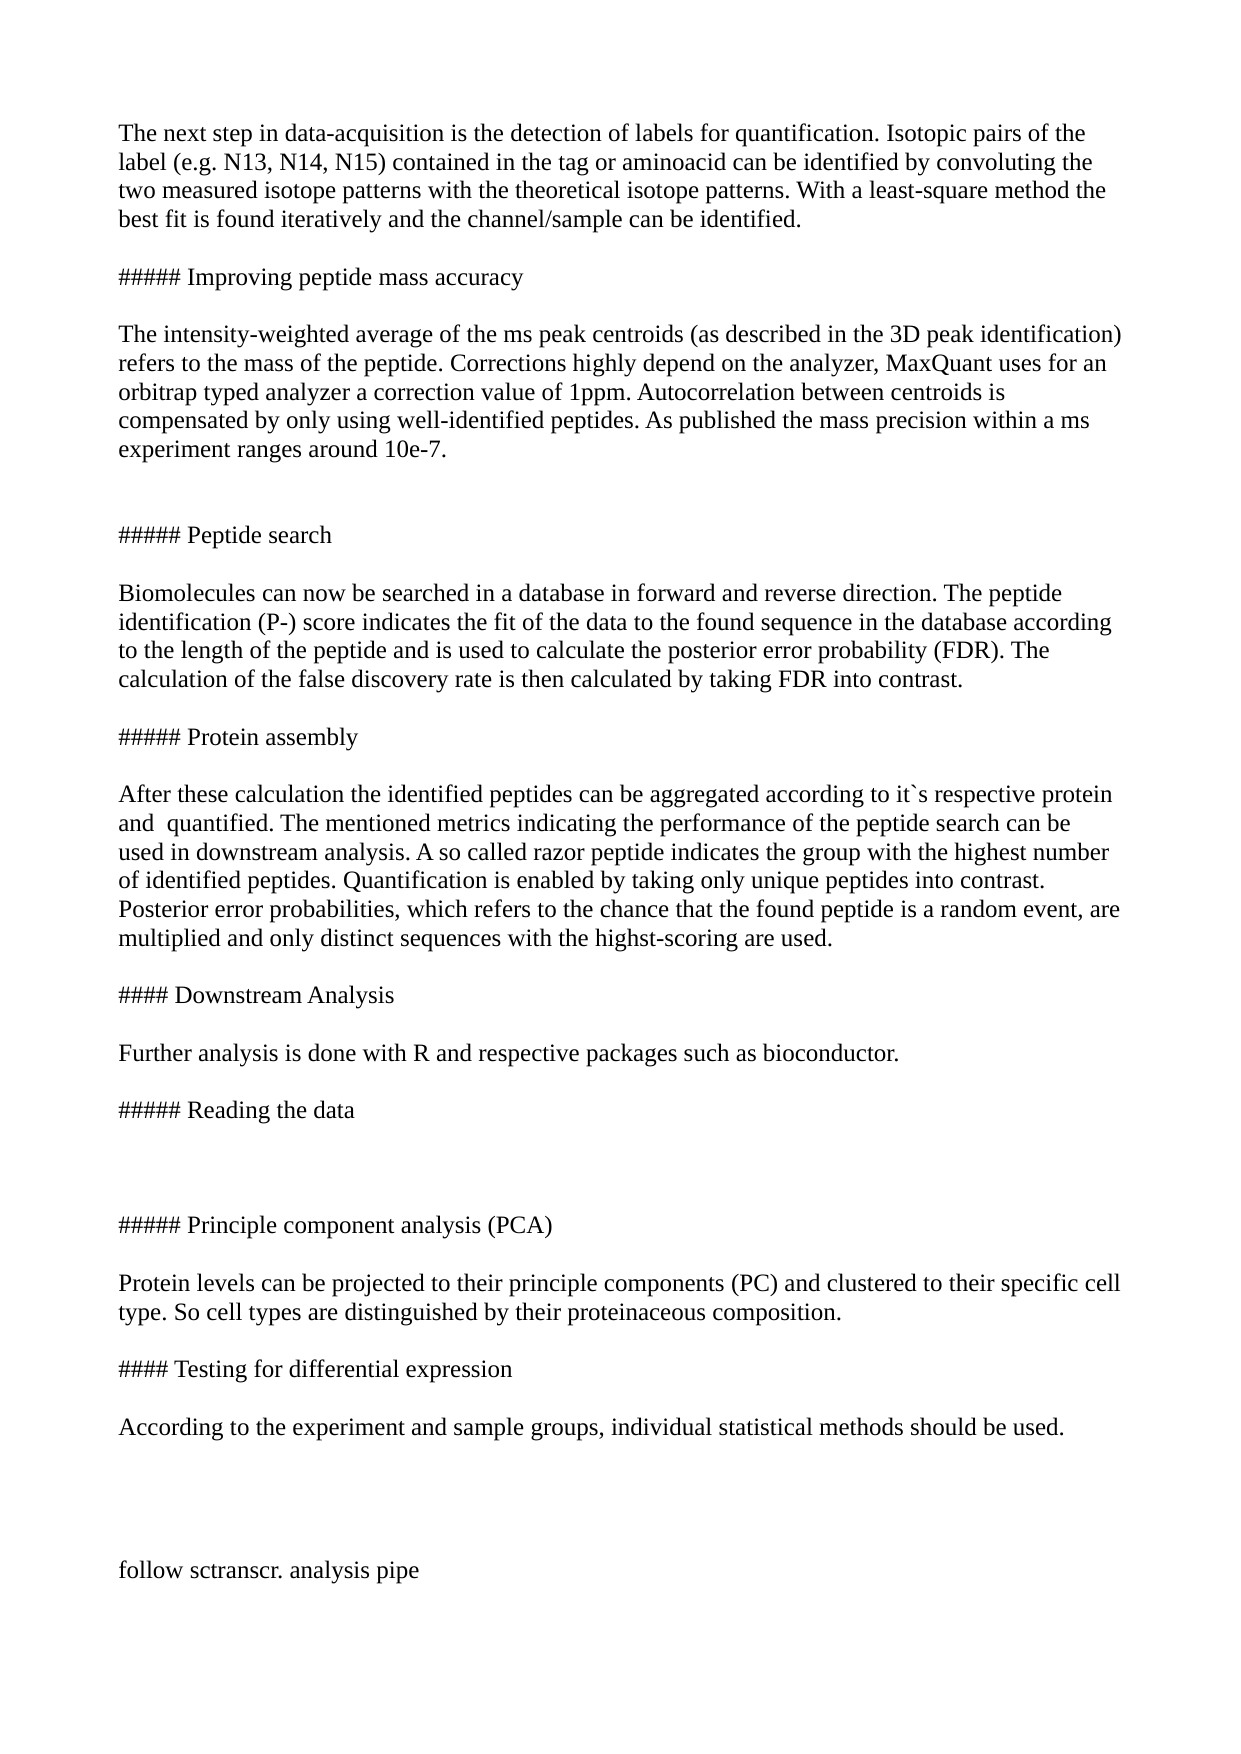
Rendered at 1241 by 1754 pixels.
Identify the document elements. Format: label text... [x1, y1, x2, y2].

text ##### Principle component analysis (PCA) [118, 1211, 1122, 1239]
text ##### Reading the data [118, 1096, 1122, 1124]
text Biomolecules can now be searched in a database in forward and reverse direction. The peptide identification (P-) score indicates the fit of the data to the found sequence in the database according to the length of the peptide and is used to calculate the posterior error probability (FDR). The calculation of the false discovery rate is then calculated by taking FDR into contrast. [118, 578, 1122, 693]
text ##### Protein assembly [118, 722, 1122, 751]
text After these calculation the identified peptides can be aggregated according to it`s respective protein and quantified. The mentioned metrics indicating the performance of the peptide search can be used in downstream analysis. A so called razor peptide indicates the group with the highest number of identified peptides. Quantification is enabled by taking only unique peptides into contrast. Posterior error probabilities, which refers to the chance that the found peptide is a random event, are multiplied and only distinct sequences with the highst-scoring are used. [118, 779, 1122, 952]
text The next step in data-acquisition is the detection of labels for quantification. Isotopic pairs of the label (e.g. N13, N14, N15) contained in the tag or aminoacid can be identified by convoluting the two measured isotope patterns with the theoretical isotope patterns. With a least-square method the best fit is found iteratively and the channel/sample can be identified. [118, 118, 1122, 233]
text #### Testing for differential expression [118, 1354, 1122, 1383]
text Further analysis is done with R and respective packages such as bioconductor. [118, 1038, 1122, 1067]
text Protein levels can be projected to their principle components (PC) and clustered to their specific cell type. So cell types are distinguished by their proteinaceous composition. [118, 1268, 1122, 1326]
text ##### Peptide search [118, 521, 1122, 549]
text The intensity-weighted average of the ms peak centroids (as described in the 3D peak identification) refers to the mass of the peptide. Corrections highly depend on the analyzer, MaxQuant uses for an orbitrap typed analyzer a correction value of 1ppm. Autocorrelation between centroids is compensated by only using well-identified peptides. As published the mass precision within a ms experiment ranges around 10e-7. [118, 319, 1122, 463]
text ##### Improving peptide mass accuracy [118, 262, 1122, 291]
text follow sctranscr. analysis pipe [118, 1556, 1122, 1584]
text #### Downstream Analysis [118, 981, 1122, 1009]
text According to the experiment and sample groups, individual statistical methods should be used. [118, 1412, 1122, 1441]
